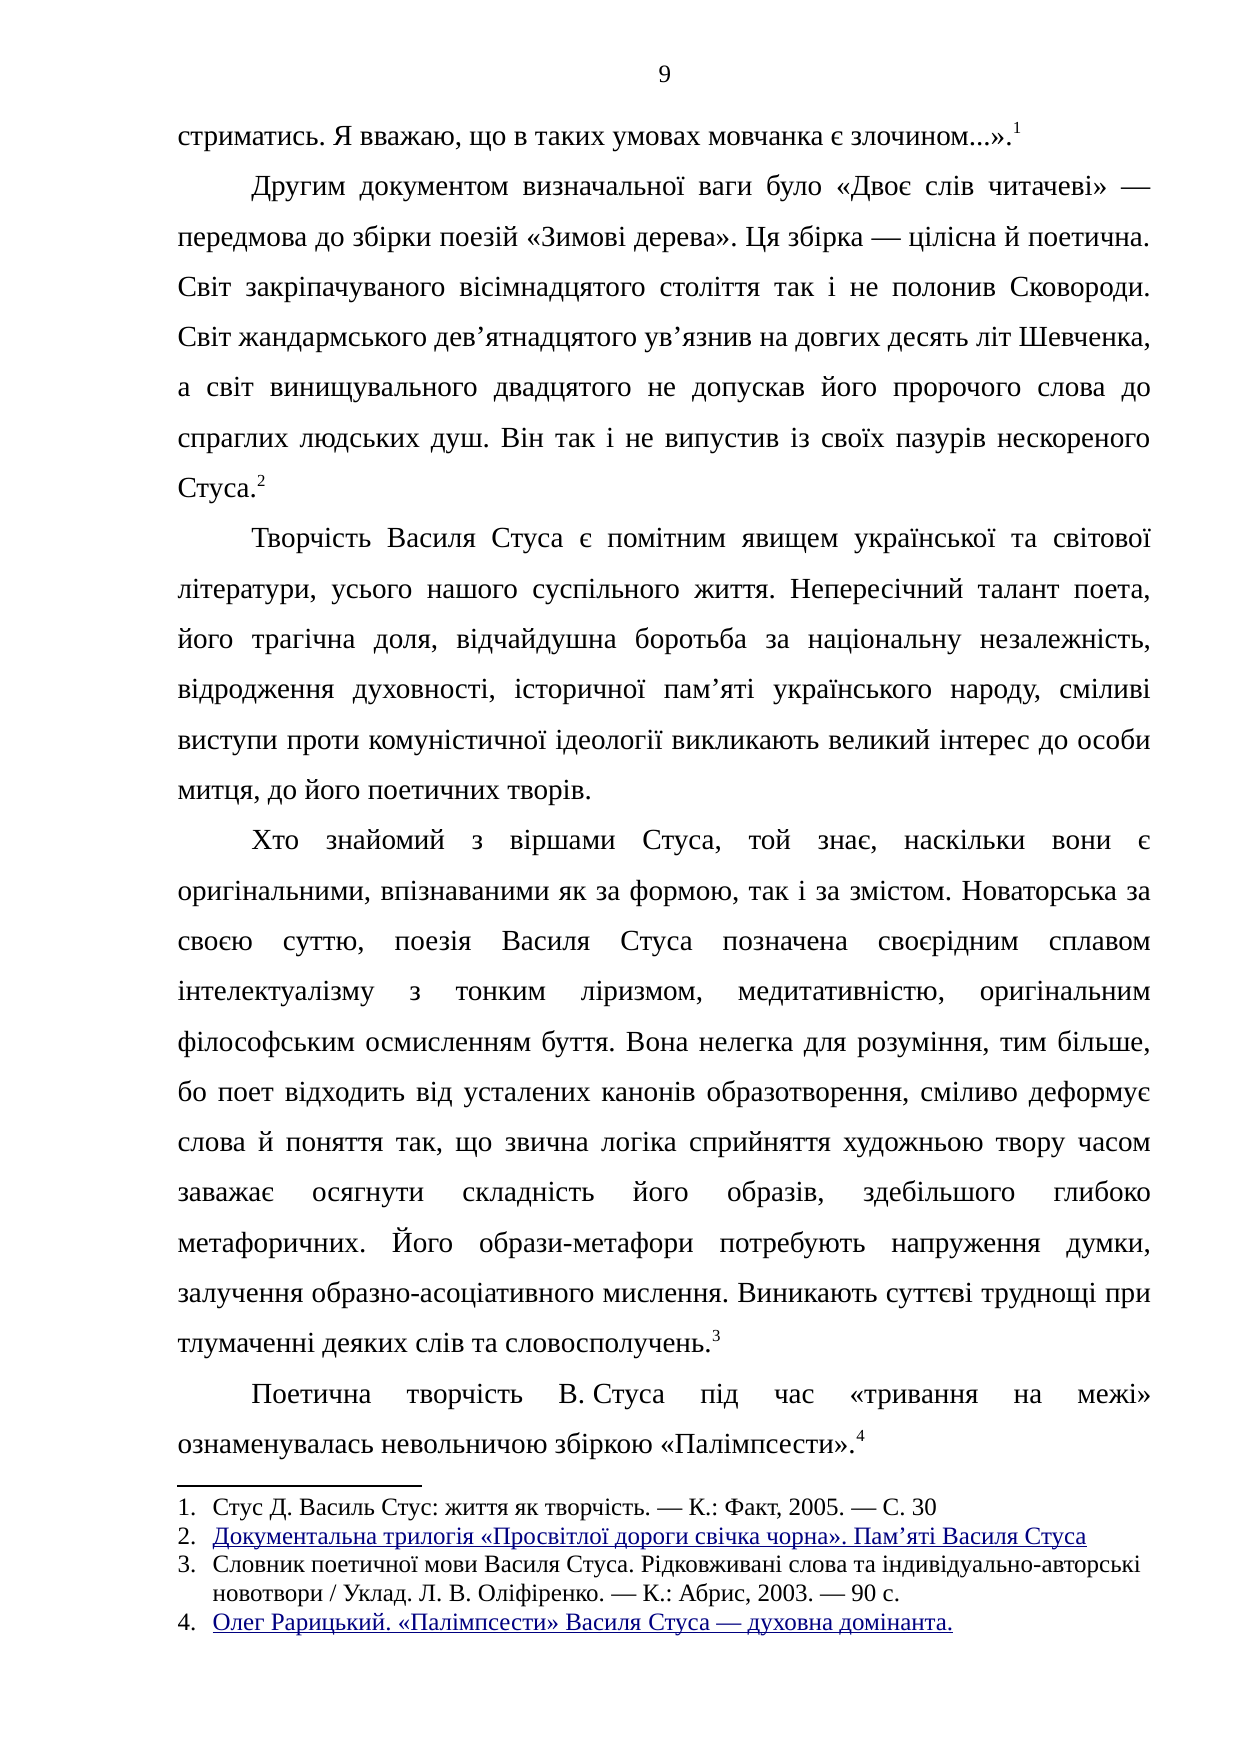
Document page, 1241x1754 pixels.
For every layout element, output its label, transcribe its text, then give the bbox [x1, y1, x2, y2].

text Олег Рарицький. «Палімпсести» Василя Стуса — духовна домінанта. [177, 1607, 1152, 1636]
text Словник поетичної мови Василя Стуса. Рідковживані слова та індивідуально-авторські новотвори / Уклад. Л. В. Оліфіренко. — К.: Абрис, 2003. — 90 с. [177, 1549, 1152, 1607]
text Творчість Василя Стуса є помітним явищем української та світової літератури, усього нашого суспільного життя. Непересічний талант поета, його трагічна доля, відчайдушна боротьба за національну незалежність, відродження духовності, історичної пам’яті українського народу, сміливі виступи проти комуністичної ідеології викликають великий інтерес до особи митця, до його поетичних творів. [177, 521, 1152, 806]
text стриматись. Я вважаю, що в таких умовах мовчанка є злочином...». [177, 118, 1152, 152]
text Другим документом визначальної ваги було «Двоє слів читачеві» — передмова до збірки поезій «Зимові дерева». Ця збірка — цілісна й поетична. Світ закріпачуваного вісімнадцятого століття так і не полонив Сковороди. Світ жандармського дев’ятнадцятого ув’язнив на довгих десять літ Шевченка, а світ винищувального двадцятого не допускав його пророчого слова до спраглих людських душ. Він так і не випустив із своїх пазурів нескореного Стуса. [177, 168, 1152, 504]
text Документальна трилогія «Просвітлої дороги свічка чорна». Пам’яті Василя Стуса [177, 1521, 1152, 1549]
text Стус Д. Василь Стус: життя як творчість. — К.: Факт, 2005. — С. 30 [177, 1492, 1152, 1521]
text Поетична творчість В. Стуса під час «тривання на межі» ознаменувалась невольничою збіркою «Палімпсести». [177, 1376, 1152, 1460]
text Хто знайомий з віршами Стуса, той знає, наскільки вони є оригінальними, впізнаваними як за формою, так і за змістом. Новаторська за своєю суттю, поезія Василя Стуса позначена своєрідним сплавом інтелектуалізму з тонким ліризмом, медитативністю, оригінальним філософським осмисленням буття. Вона нелегка для розуміння, тим більше, бо поет відходить від усталених канонів образотворення, сміливо деформує слова й поняття так, що звична логіка сприйняття художньою твору часом заважає осягнути складність його образів, здебільшого глибоко метафоричних. Його образи-метафори потребують напруження думки, залучення образно-асоціативного мислення. Виникають суттєві труднощі при тлумаченні деяких слів та словосполучень. [177, 822, 1152, 1359]
